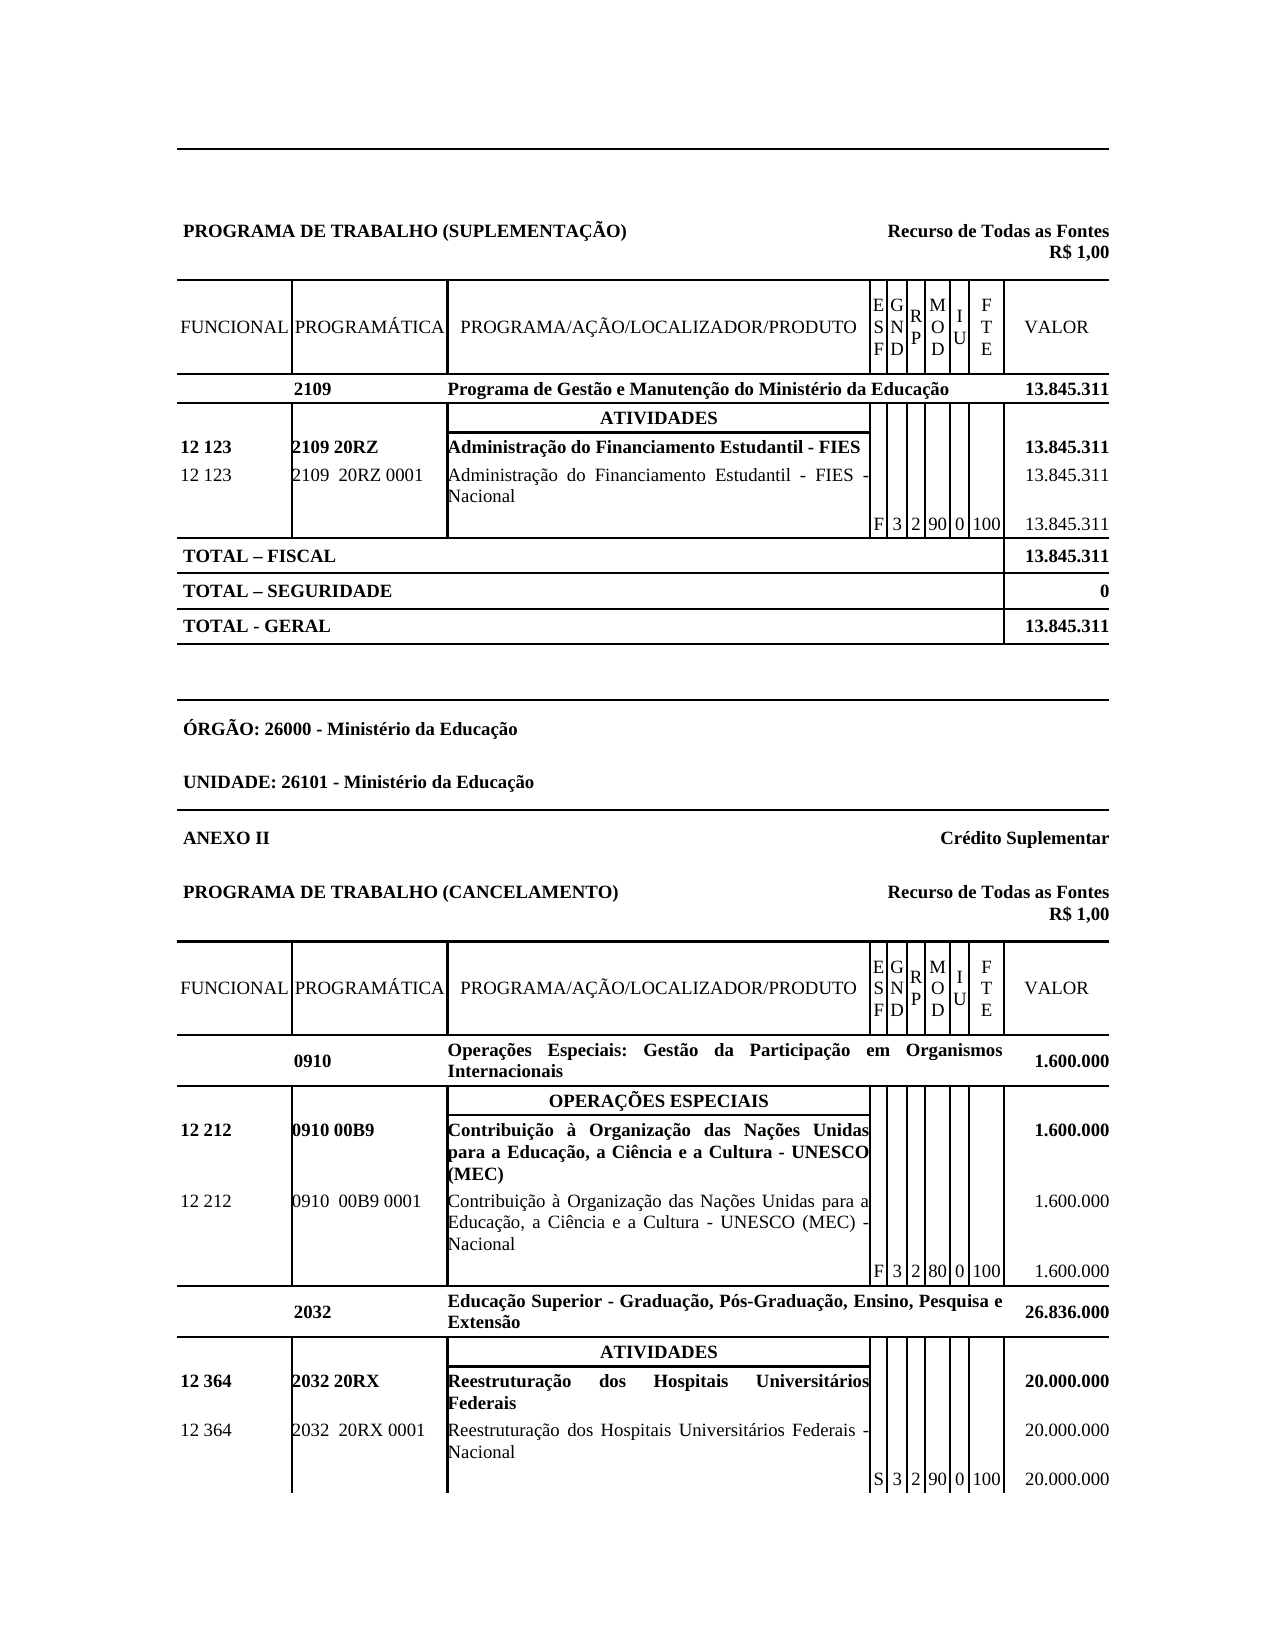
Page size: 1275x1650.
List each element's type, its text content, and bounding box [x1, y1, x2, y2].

table_cell [449, 510, 869, 537]
table_cell E S F [871, 281, 886, 372]
table_cell [177, 1258, 291, 1285]
table_cell I U [951, 943, 968, 1034]
table_cell 0910 [177, 1036, 447, 1085]
table_cell [871, 404, 886, 431]
table_cell 13.845.311 [1005, 539, 1109, 572]
table_cell [871, 1114, 886, 1187]
table_cell F T E [970, 281, 1003, 372]
table_cell 2032 [177, 1287, 447, 1336]
table_cell 90 [926, 1465, 949, 1493]
table_cell [871, 1365, 886, 1416]
table_cell 2032 20RX 0001 [293, 1416, 446, 1465]
table_cell PROGRAMA/AÇÃO/LOCALIZADOR/PRODUTO [449, 281, 869, 372]
table_cell [888, 1365, 906, 1416]
table_cell 0 [951, 1258, 968, 1285]
table_cell [970, 1087, 1003, 1114]
table_cell M O D [926, 943, 949, 1034]
table_cell [177, 1465, 291, 1493]
table_cell [908, 1365, 924, 1416]
table_cell [926, 1338, 949, 1365]
table_cell 100 [970, 1465, 1003, 1493]
table_cell [1005, 404, 1109, 431]
table_cell 0 [951, 1465, 968, 1493]
table_cell [926, 1416, 949, 1465]
table_cell [871, 431, 886, 461]
table_cell [293, 1087, 446, 1114]
table_cell Administração do Financiamento Estudantil - FIES [449, 434, 869, 461]
table_cell [177, 645, 1003, 699]
table_cell Contribuição à Organização das Nações Unidas para a Educação, a Ciência e a Cultura - UNESCO (MEC) - Nacional [449, 1187, 869, 1257]
table_cell [888, 404, 906, 431]
table_cell 1.600.000 [1004, 1036, 1109, 1085]
table_cell 2109 20RZ 0001 [293, 461, 446, 510]
table_cell [908, 1114, 924, 1187]
table_cell Programa de Gestão e Manutenção do Ministério da Educação [448, 375, 1003, 402]
table_cell [177, 150, 870, 203]
table_cell [908, 1338, 924, 1365]
table_cell 1.600.000 [1005, 1187, 1109, 1257]
table_cell [951, 461, 968, 510]
table_cell [888, 1416, 906, 1465]
table_cell 3 [888, 1258, 906, 1285]
table_cell 13.845.311 [1005, 461, 1109, 510]
table_cell [951, 1416, 968, 1465]
table_cell [293, 1338, 446, 1365]
table_cell PROGRAMA DE TRABALHO (SUPLEMENTAÇÃO) [177, 204, 870, 279]
table_cell UNIDADE: 26101 - Ministério da Educação [177, 755, 870, 809]
table_cell 0 [951, 510, 968, 537]
table_cell [908, 404, 924, 431]
table_cell Contribuição à Organização das Nações Unidas para a Educação, a Ciência e a Cultura - UNESCO (MEC) [449, 1116, 869, 1187]
table_cell TOTAL – SEGURIDADE [177, 574, 1003, 607]
table_cell [926, 1114, 949, 1187]
table_cell 2 [908, 510, 924, 537]
table_cell FUNCIONAL [177, 281, 291, 372]
table_cell M O D [926, 281, 949, 372]
table_cell [888, 1087, 906, 1114]
table_cell [951, 1114, 968, 1187]
table_cell FUNCIONAL [177, 943, 291, 1034]
table_cell [888, 461, 906, 510]
table_cell [926, 404, 949, 431]
table_cell G N D [888, 943, 906, 1034]
table_cell 13.845.311 [1004, 375, 1109, 402]
table_cell 2 [908, 1465, 924, 1493]
table_cell PROGRAMÁTICA [293, 943, 446, 1034]
table_cell 2109 [177, 375, 447, 402]
table_cell [293, 1465, 446, 1493]
table_cell TOTAL - GERAL [177, 610, 1003, 642]
table_cell 12 364 [177, 1365, 291, 1416]
table_cell 12 364 [177, 1416, 291, 1465]
table_cell 100 [970, 510, 1003, 537]
table_cell [970, 1338, 1003, 1365]
table_cell R P [908, 281, 924, 372]
table_cell Atividades [449, 1338, 869, 1365]
table_cell 90 [926, 510, 949, 537]
table_cell VALOR [1005, 281, 1109, 372]
table_cell [908, 431, 924, 461]
table_cell Operações Especiais: Gestão da Participação em Organismos Internacionais [448, 1036, 1003, 1085]
table_cell [908, 461, 924, 510]
table_cell [870, 150, 1109, 203]
table_cell 12 212 [177, 1114, 291, 1187]
table_cell 13.845.311 [1005, 610, 1109, 642]
table_cell [951, 1087, 968, 1114]
table_cell [449, 1258, 869, 1285]
table_cell 20.000.000 [1005, 1416, 1109, 1465]
table_cell 12 123 [177, 431, 291, 461]
table_cell 13.845.311 [1005, 431, 1109, 461]
table_cell 80 [926, 1258, 949, 1285]
table_cell PROGRAMÁTICA [293, 281, 446, 372]
table_cell 13.845.311 [1005, 510, 1109, 537]
table_cell 3 [888, 510, 906, 537]
table_cell [951, 1365, 968, 1416]
table_cell [970, 1187, 1003, 1257]
table_cell [926, 1187, 949, 1257]
table_cell [888, 1338, 906, 1365]
table_cell [1005, 1338, 1109, 1365]
table_cell [871, 1416, 886, 1465]
table_cell S [871, 1465, 886, 1493]
table_cell F T E [970, 943, 1003, 1034]
table_cell [888, 431, 906, 461]
table_cell E S F [871, 943, 886, 1034]
table_cell 20.000.000 [1005, 1365, 1109, 1416]
table_cell [970, 1365, 1003, 1416]
table_cell 0 [1005, 574, 1109, 607]
table_cell 0910 00B9 [293, 1114, 446, 1187]
table_cell [951, 1338, 968, 1365]
table_cell 12 123 [177, 461, 291, 510]
table_cell [177, 404, 291, 431]
table_cell ANEXO II [177, 811, 870, 865]
table_cell 2 [908, 1258, 924, 1285]
table_cell Recurso de Todas as Fontes R$ 1,00 [870, 204, 1109, 279]
table_cell 20.000.000 [1005, 1465, 1109, 1493]
table_cell [293, 1258, 446, 1285]
table_cell F [871, 1258, 886, 1285]
table_cell [926, 461, 949, 510]
table_cell [970, 431, 1003, 461]
table_cell [449, 1465, 869, 1493]
table_cell PROGRAMA DE TRABALHO (CANCELAMENTO) [177, 865, 870, 940]
table_cell Recurso de Todas as Fontes R$ 1,00 [870, 865, 1109, 940]
table_cell Atividades [449, 404, 869, 431]
table_cell [926, 431, 949, 461]
table_cell [926, 1365, 949, 1416]
table_cell 26.836.000 [1004, 1287, 1109, 1336]
table_cell [970, 404, 1003, 431]
table_cell [871, 1087, 886, 1114]
table_cell [293, 404, 446, 431]
table_cell Reestruturação dos Hospitais Universitários Federais [449, 1368, 869, 1416]
table_cell Administração do Financiamento Estudantil - FIES - Nacional [449, 461, 869, 510]
table_cell [951, 431, 968, 461]
table_cell [871, 1338, 886, 1365]
table_cell PROGRAMA/AÇÃO/LOCALIZADOR/PRODUTO [449, 943, 869, 1034]
table_cell [888, 1187, 906, 1257]
table_cell [1005, 1087, 1109, 1114]
table_cell ÓRGÃO: 26000 - Ministério da Educação [177, 701, 1109, 755]
table_cell [908, 1416, 924, 1465]
table_cell Operações Especiais [449, 1087, 869, 1114]
table_cell R P [908, 943, 924, 1034]
table_cell [908, 1087, 924, 1114]
table_cell [870, 755, 1109, 809]
table_cell 2032 20RX [293, 1365, 446, 1416]
table_cell [888, 1114, 906, 1187]
table_cell 1.600.000 [1005, 1114, 1109, 1187]
table_cell 0910 00B9 0001 [293, 1187, 446, 1257]
table_cell [871, 461, 886, 510]
table_cell VALOR [1005, 943, 1109, 1034]
table_cell [970, 1114, 1003, 1187]
table_cell [1004, 645, 1109, 699]
table_cell [926, 1087, 949, 1114]
table_cell Crédito Suplementar [870, 811, 1109, 865]
table_cell 3 [888, 1465, 906, 1493]
table_cell [951, 1187, 968, 1257]
table_cell F [871, 510, 886, 537]
table_cell G N D [888, 281, 906, 372]
table_cell [177, 510, 291, 537]
table_cell 100 [970, 1258, 1003, 1285]
table_cell [177, 1338, 291, 1365]
table_cell [293, 510, 446, 537]
table_cell [970, 1416, 1003, 1465]
table_cell TOTAL – FISCAL [177, 539, 1003, 572]
table_cell 1.600.000 [1005, 1258, 1109, 1285]
table_cell Educação Superior - Graduação, Pós-Graduação, Ensino, Pesquisa e Extensão [448, 1287, 1003, 1336]
table_cell [871, 1187, 886, 1257]
table_cell 12 212 [177, 1187, 291, 1257]
table_cell [970, 461, 1003, 510]
table_cell [908, 1187, 924, 1257]
table_cell [177, 1087, 291, 1114]
table_cell I U [951, 281, 968, 372]
table_cell Reestruturação dos Hospitais Universitários Federais - Nacional [449, 1416, 869, 1465]
table_cell [951, 404, 968, 431]
table_cell 2109 20RZ [293, 431, 446, 461]
